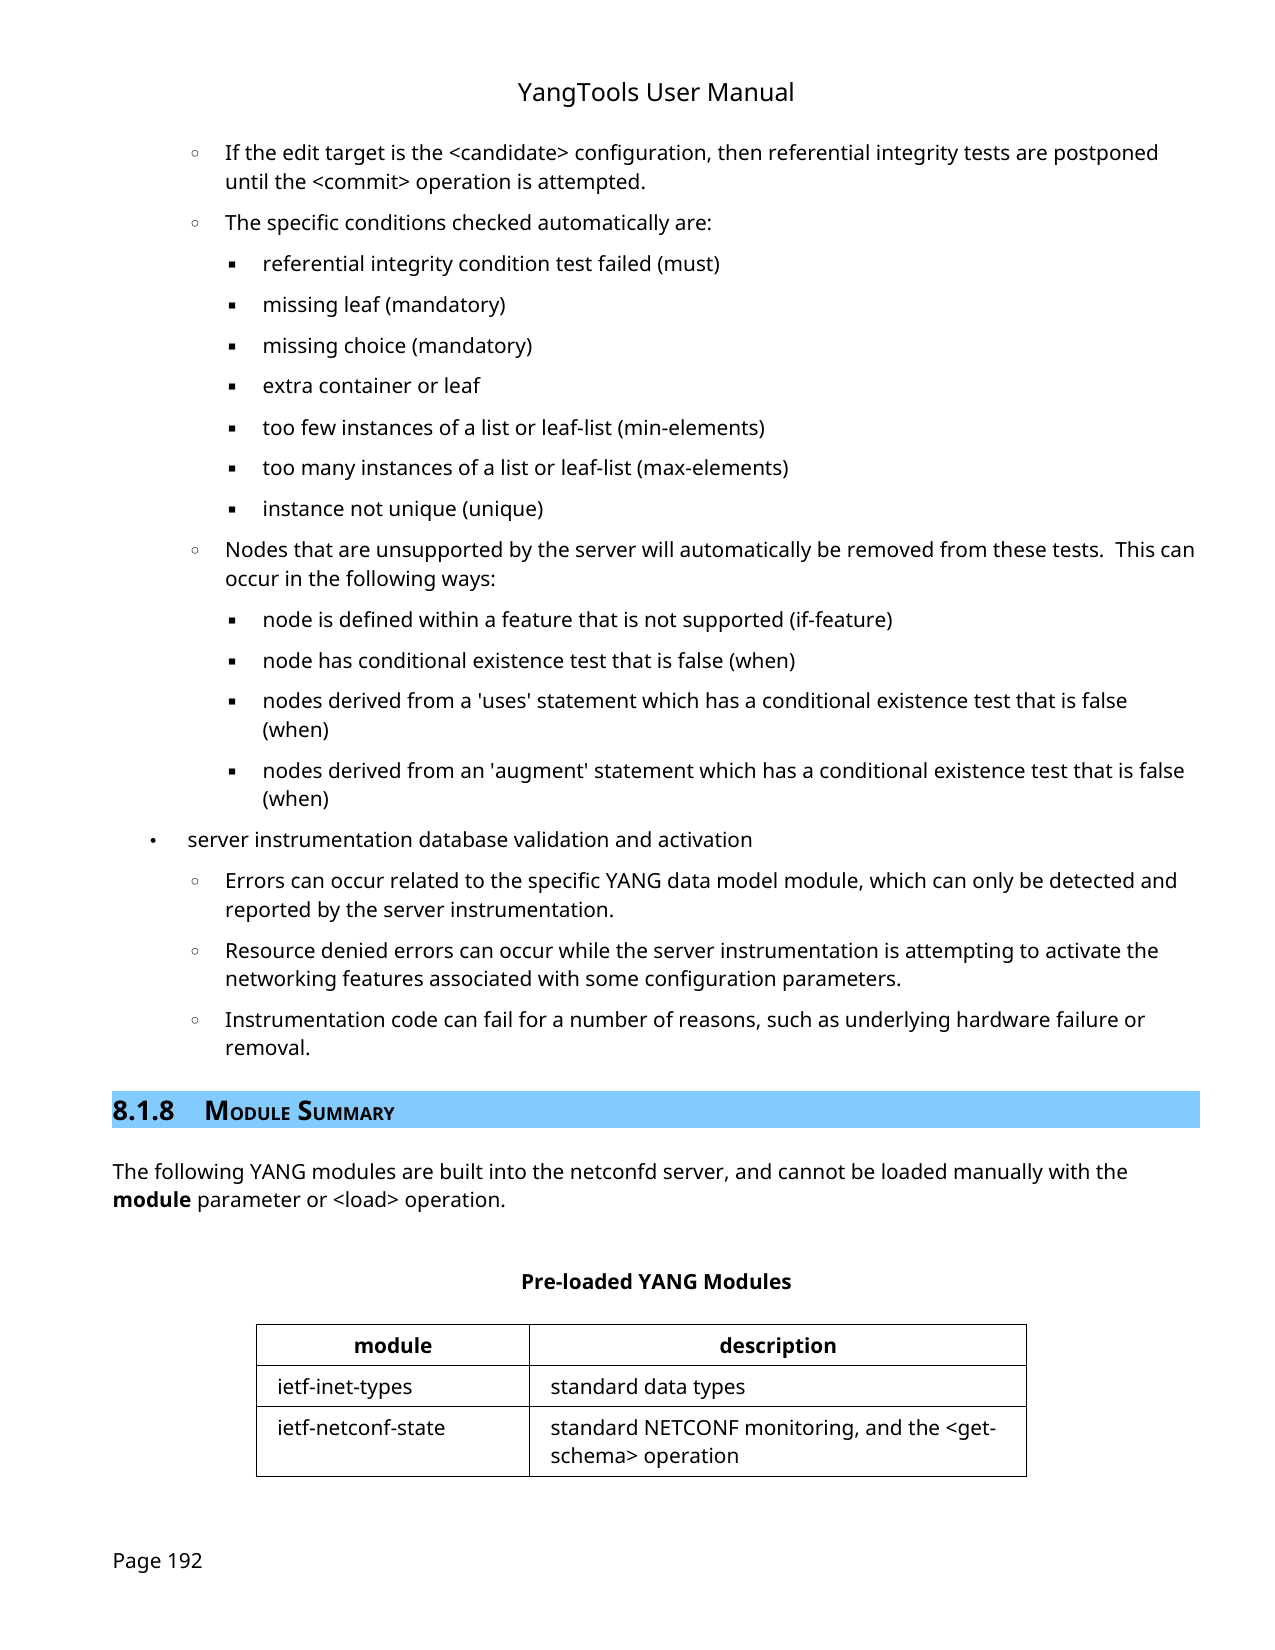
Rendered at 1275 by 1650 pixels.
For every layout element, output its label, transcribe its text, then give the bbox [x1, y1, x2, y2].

table_header description [530, 1325, 1026, 1365]
table_cell standard data types [530, 1366, 1026, 1406]
list node has conditional existence test that is false (when) [225, 646, 1200, 674]
list referential integrity condition test failed (must) [225, 249, 1200, 277]
list If the edit target is the <candidate> configuration, then referential integrity tests are postponed until the <commit> operation is attempted. [187, 138, 1200, 195]
table_cell ietf-inet-types [257, 1366, 529, 1406]
list nodes derived from a 'uses' statement which has a conditional existence test that is false (when) [225, 687, 1200, 743]
subtitle Pre-loaded YANG Modules [127, 1267, 1185, 1296]
text The following YANG modules are built into the netconfd server, and cannot be loaded manually with the module parameter or <load> operation. [112, 1157, 1200, 1214]
list too few instances of a list or leaf-list (min-elements) [225, 413, 1200, 441]
list missing choice (mandatory) [225, 331, 1200, 359]
list instance not unique (unique) [225, 494, 1200, 523]
list missing leaf (mandatory) [225, 290, 1200, 318]
table_cell standard NETCONF monitoring, and the <get-schema> operation [530, 1407, 1026, 1476]
list Resource denied errors can occur while the server instrumentation is attempting to activate the networking features associated with some configuration parameters. [187, 936, 1200, 993]
table_cell ietf-netconf-state [257, 1407, 529, 1476]
list Nodes that are unsupported by the server will automatically be removed from these tests. This can occur in the following ways: [187, 535, 1200, 592]
list The specific conditions checked automatically are: [187, 208, 1200, 236]
subtitle Module Summary [112, 1091, 1200, 1128]
list extra container or leaf [225, 372, 1200, 400]
list Instrumentation code can fail for a number of reasons, such as underlying hardware failure or removal. [187, 1005, 1200, 1062]
list too many instances of a list or leaf-list (max-elements) [225, 453, 1200, 482]
list node is defined within a feature that is not supported (if-feature) [225, 605, 1200, 633]
list server instrumentation database validation and activation [150, 825, 1200, 854]
list nodes derived from an 'augment' statement which has a conditional existence test that is false (when) [225, 756, 1200, 813]
list Errors can occur related to the specific YANG data model module, which can only be detected and reported by the server instrumentation. [187, 866, 1200, 923]
table_header module [257, 1325, 529, 1365]
